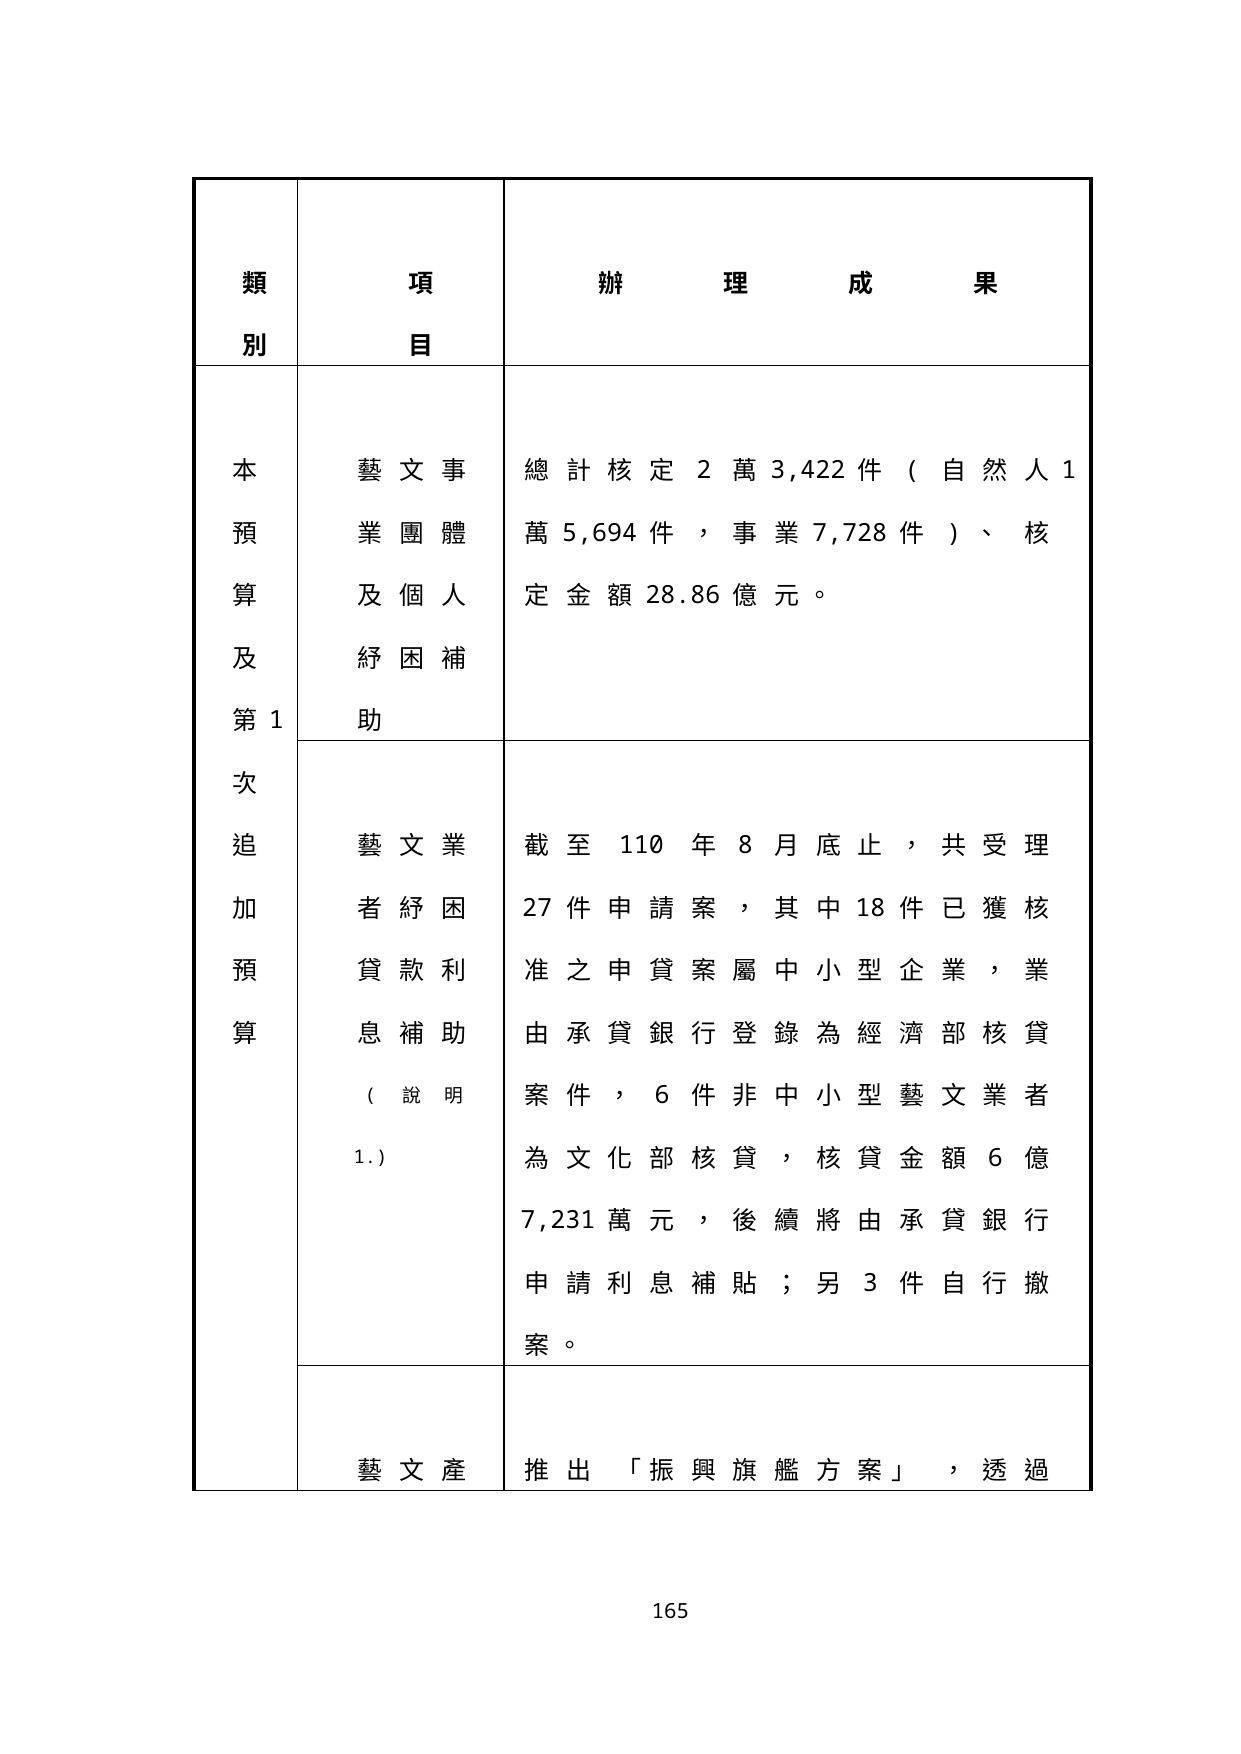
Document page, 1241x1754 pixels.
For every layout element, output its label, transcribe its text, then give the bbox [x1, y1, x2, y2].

table_cell 推出「振興旗艦方案」，透過 [505, 1366, 1089, 1490]
table_header 類 別 [196, 180, 297, 365]
table_cell 藝文產 [298, 1366, 503, 1490]
table_cell 藝文事業團體及個人紓困補助 [298, 366, 503, 740]
table_header 辦 理 成 果 [505, 180, 1089, 365]
table_cell 截至110年8月底止，共受理27件申請案，其中18件已獲核准之申貸案屬中小型企業，業由承貸銀行登錄為經濟部核貸案件，6件非中小型藝文業者為文化部核貸，核貸金額6億7,231萬元，後續將由承貸銀行申請利息補貼；另3件自行撤案。 [505, 741, 1089, 1365]
table_cell 本預算及第1次追加預算 [196, 366, 297, 1490]
table_header 項 目 [298, 180, 503, 365]
table_cell 藝文業者紓困貸款利息補助 (說明1.) [298, 741, 503, 1365]
table_cell 總計核定2萬3,422件(自然人1萬5,694件，事業7,728件)、核定金額28.86億元。 [505, 366, 1089, 740]
